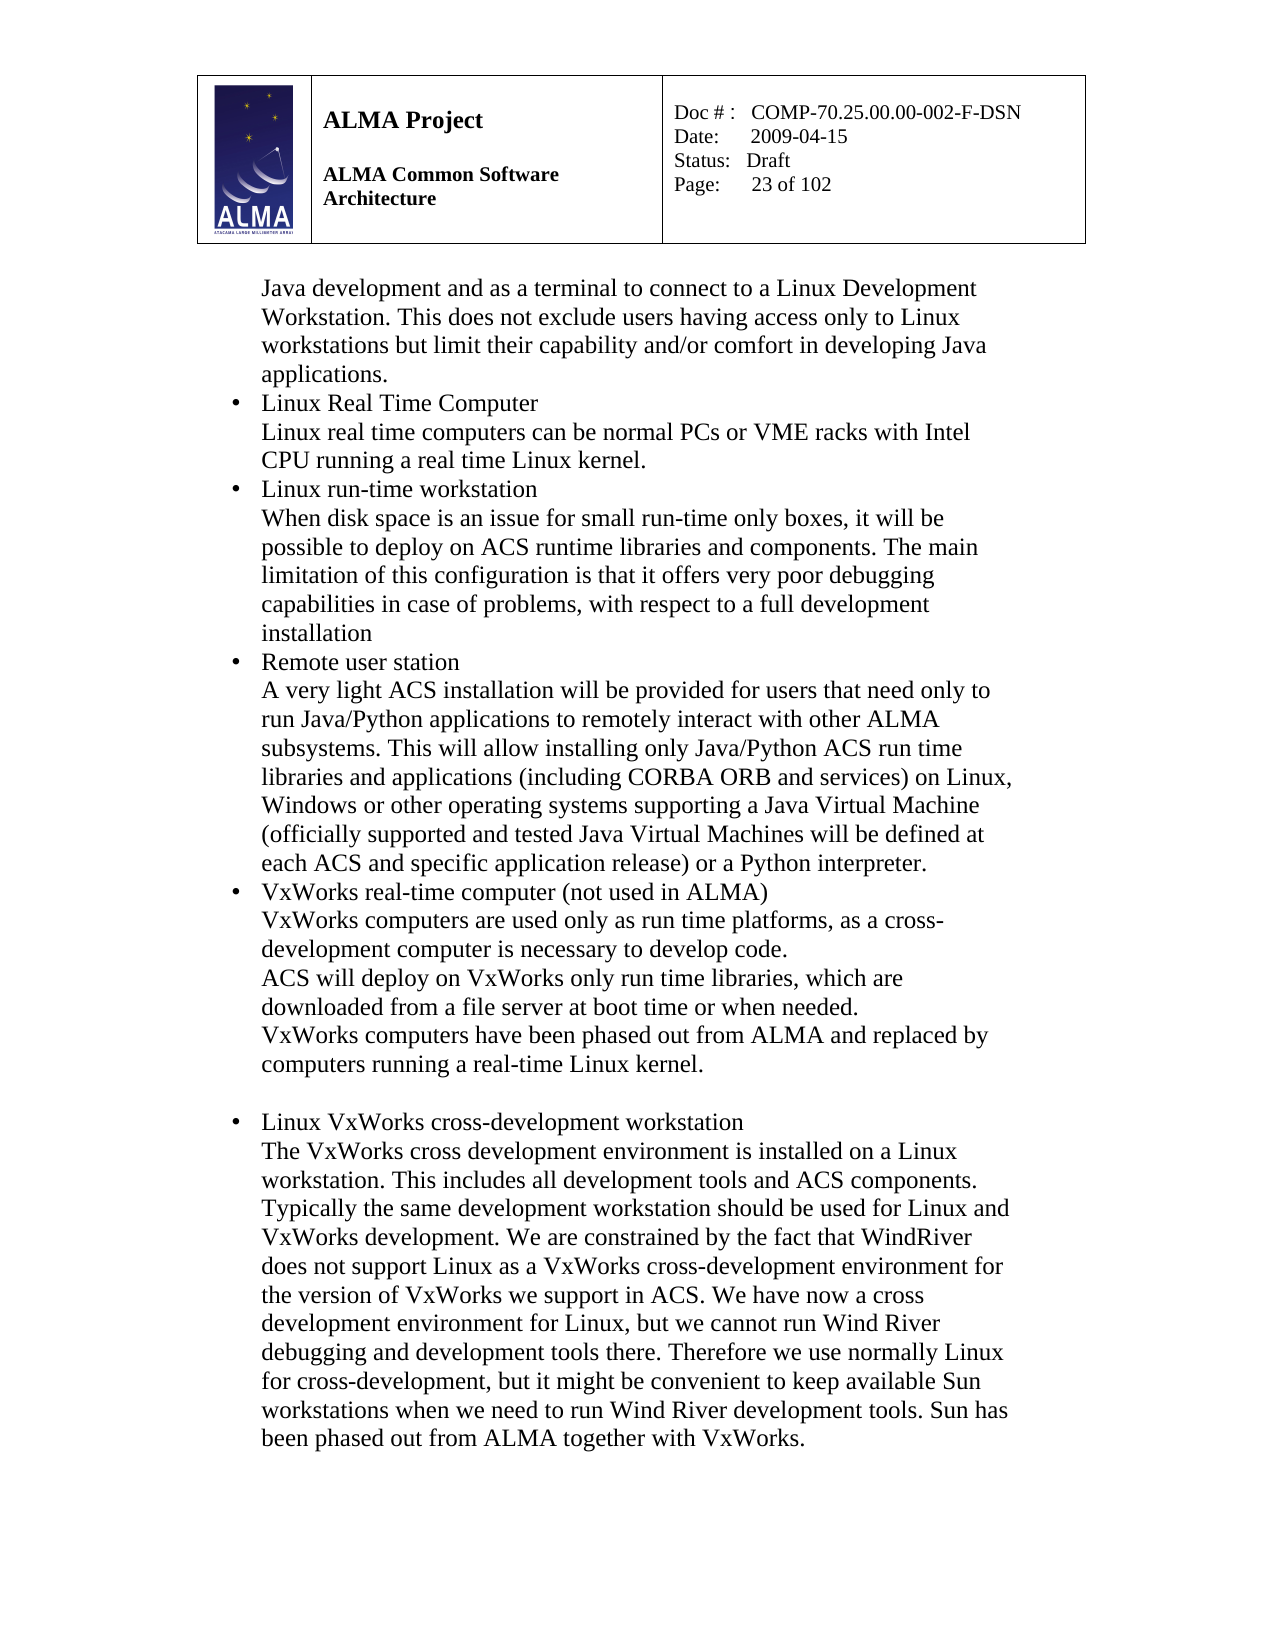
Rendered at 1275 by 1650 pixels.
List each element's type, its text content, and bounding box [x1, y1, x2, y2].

list Java development and as a terminal to connect to a Linux Development Workstation. This does not exclude users having access only to Linux workstations but limit their capability and/or comfort in developing Java applications. [232, 273, 1012, 388]
list Linux run-time workstation When disk space is an issue for small run-time only boxes, it will be possible to deploy on ACS runtime libraries and components. The main limitation of this configuration is that it offers very poor debugging capabilities in case of problems, with respect to a full development installation [232, 474, 1012, 647]
list Remote user station A very light ACS installation will be provided for users that need only to run Java/Python applications to remotely interact with other ALMA subsystems. This will allow installing only Java/Python ACS run time libraries and applications (including CORBA ORB and services) on Linux, Windows or other operating systems supporting a Java Virtual Machine (officially supported and tested Java Virtual Machines will be defined at each ACS and specific application release) or a Python interpreter. [232, 647, 1012, 877]
list Linux Real Time Computer Linux real time computers can be normal PCs or VME racks with Intel CPU running a real time Linux kernel. [232, 388, 1012, 474]
picture [214, 85, 293, 235]
list Linux VxWorks cross-development workstation The VxWorks cross development environment is installed on a Linux workstation. This includes all development tools and ACS components. Typically the same development workstation should be used for Linux and VxWorks development. We are constrained by the fact that WindRiver does not support Linux as a VxWorks cross-development environment for the version of VxWorks we support in ACS. We have now a cross development environment for Linux, but we cannot run Wind River debugging and development tools there. Therefore we use normally Linux for cross-development, but it might be convenient to keep available Sun workstations when we need to run Wind River development tools. Sun has been phased out from ALMA together with VxWorks. [232, 1107, 1012, 1452]
list VxWorks real-time computer (not used in ALMA) VxWorks computers are used only as run time platforms, as a cross-development computer is necessary to develop code. ACS will deploy on VxWorks only run time libraries, which are downloaded from a file server at boot time or when needed. VxWorks computers have been phased out from ALMA and replaced by computers running a real-time Linux kernel. [232, 877, 1012, 1078]
